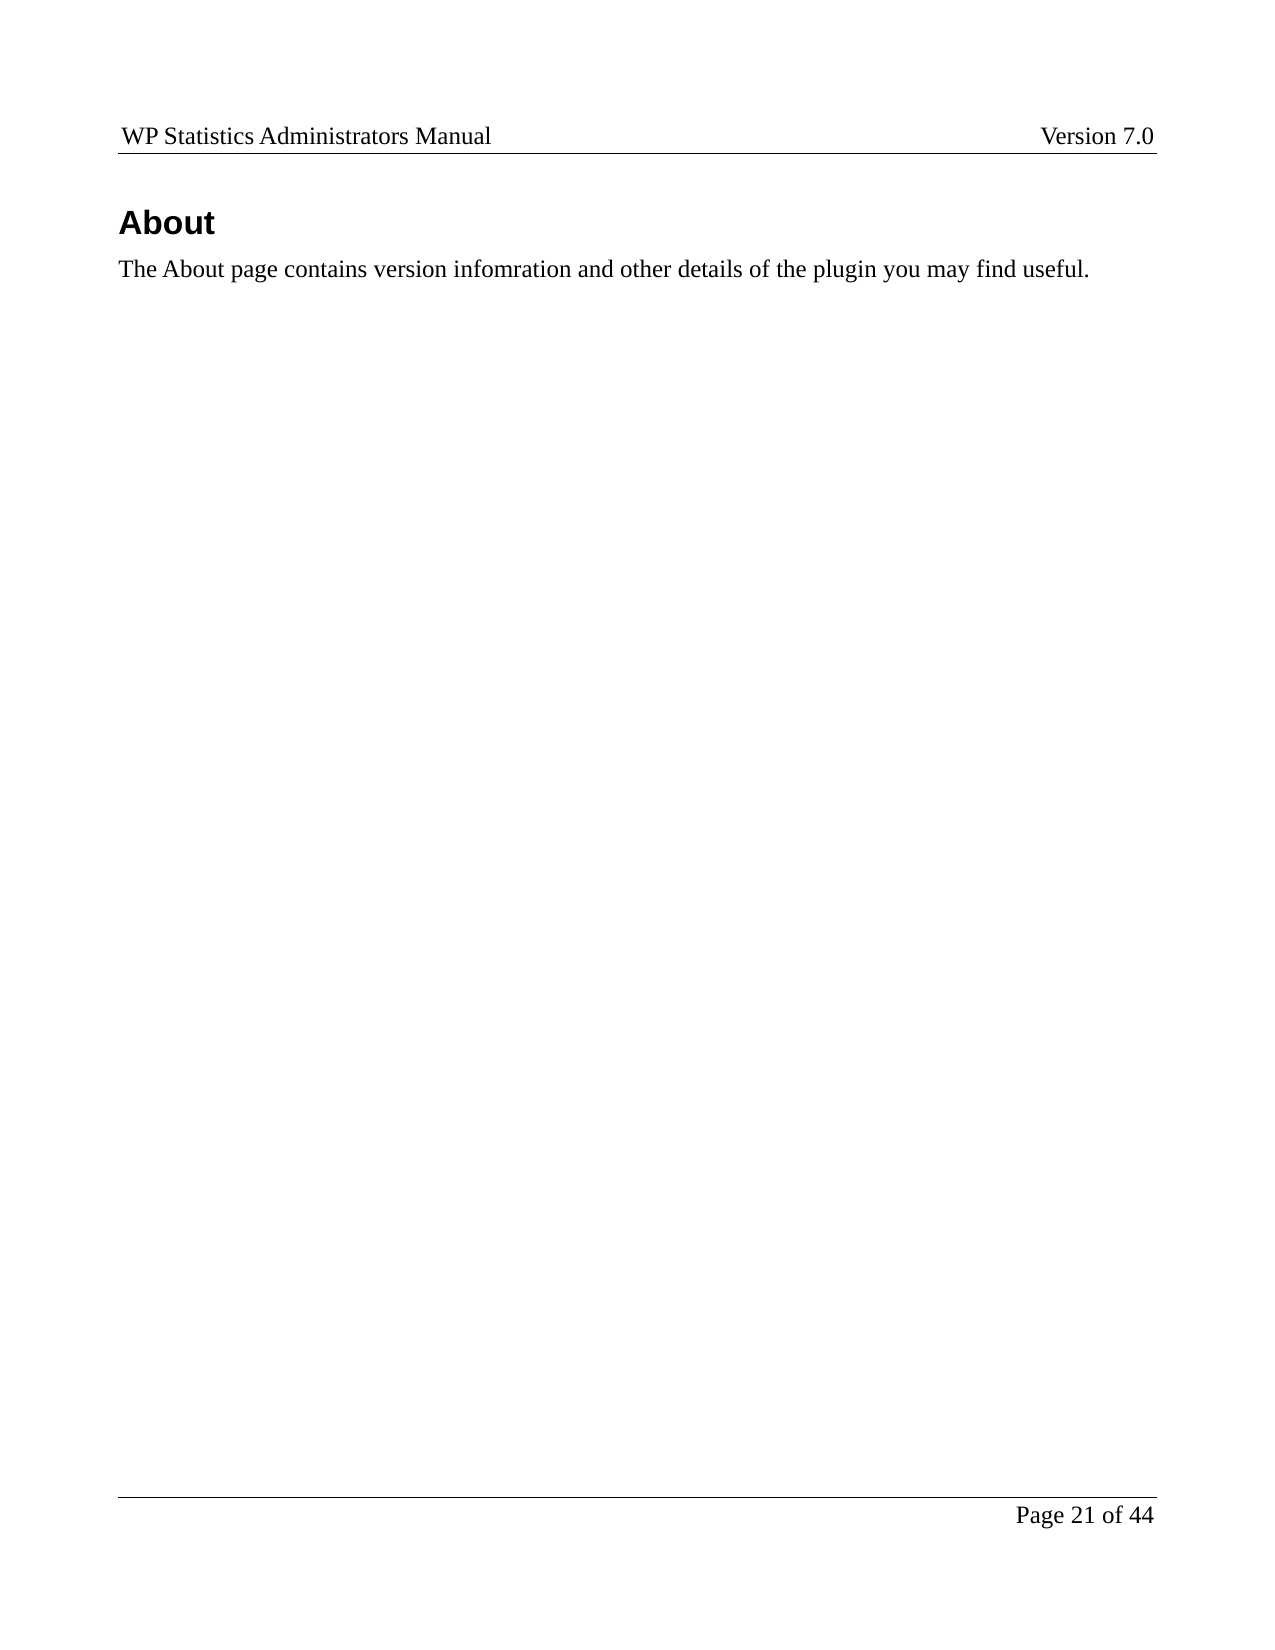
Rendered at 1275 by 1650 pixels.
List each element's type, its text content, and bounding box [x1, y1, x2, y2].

subtitle About [118, 203, 1157, 242]
text The About page contains version infomration and other details of the plugin you may find useful. [118, 254, 1157, 283]
